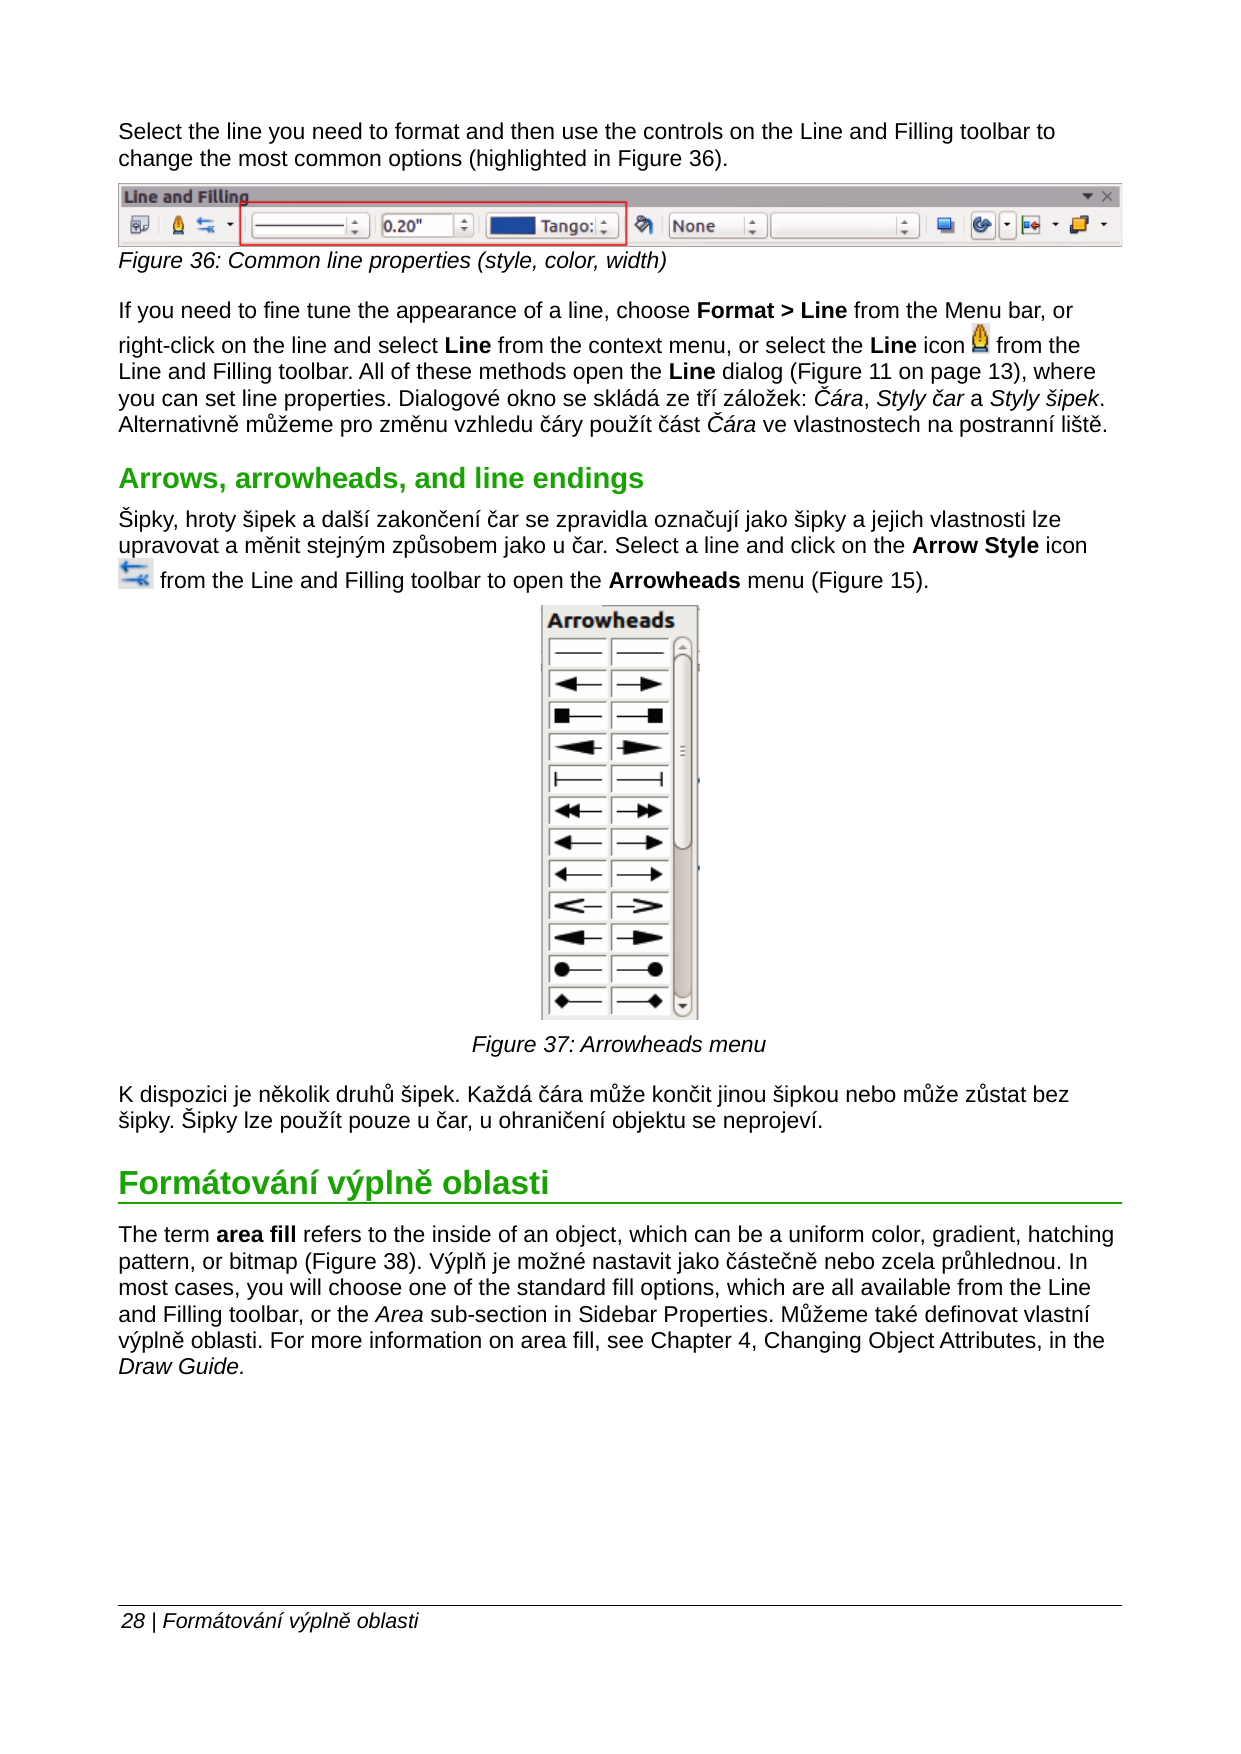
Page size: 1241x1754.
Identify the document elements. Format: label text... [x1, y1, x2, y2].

picture [540, 605, 700, 1020]
text Select the line you need to format and then use the controls on the Line and Filling toolbar to change the most common options (highlighted in Figure 36). [118, 118, 1122, 171]
text K dispozici je několik druhů šipek. Každá čára může končit jinou šipkou nebo může zůstat bez šipky. Šipky lze použít pouze u čar, u ohraničení objektu se neprojeví. [118, 1081, 1122, 1134]
subtitle Arrows, arrowheads, and line endings [118, 461, 1122, 494]
subtitle Formátování výplně oblasti [118, 1163, 1122, 1202]
picture [118, 558, 154, 589]
picture [971, 323, 990, 354]
text The term area fill refers to the inside of an object, which can be a uniform color, gradient, hatching pattern, or bitmap (Figure 38). Výplň je možné nastavit jako částečně nebo zcela průhlednou. In most cases, you will choose one of the standard fill options, which are all available from the Line and Filling toolbar, or the Area sub-section in Sidebar Properties. Můžeme také definovat vlastní výplně oblasti. For more information on area fill, see Chapter 4, Changing Object Attributes, in the Draw Guide. [118, 1221, 1122, 1379]
text Šipky, hroty šipek a další zakončení čar se zpravidla označují jako šipky a jejich vlastnosti lze upravovat a měnit stejným způsobem jako u čar. Select a line and click on the Arrow Style icon from the Line and Filling toolbar to open the Arrowheads menu (Figure 14). [118, 506, 1122, 593]
text Figure 37: Arrowheads menu [455, 1031, 785, 1057]
picture [118, 183, 1123, 247]
text Figure 36: Common line properties (style, color, width) [118, 247, 1122, 273]
text If you need to fine tune the appearance of a line, choose Format > Line from the Menu bar, or right-click on the line and select Line from the context menu, or select the Line icon from the Line and Filling toolbar. All of these methods open the Line dialog (Figure 11 on page 13), where you can set line properties. Dialogové okno se skládá ze tří záložek: Čára, Styly čar a Styly šipek. Alternativně můžeme pro změnu vzhledu čáry použít část Čára ve vlastnostech na postranní liště. [118, 297, 1122, 437]
